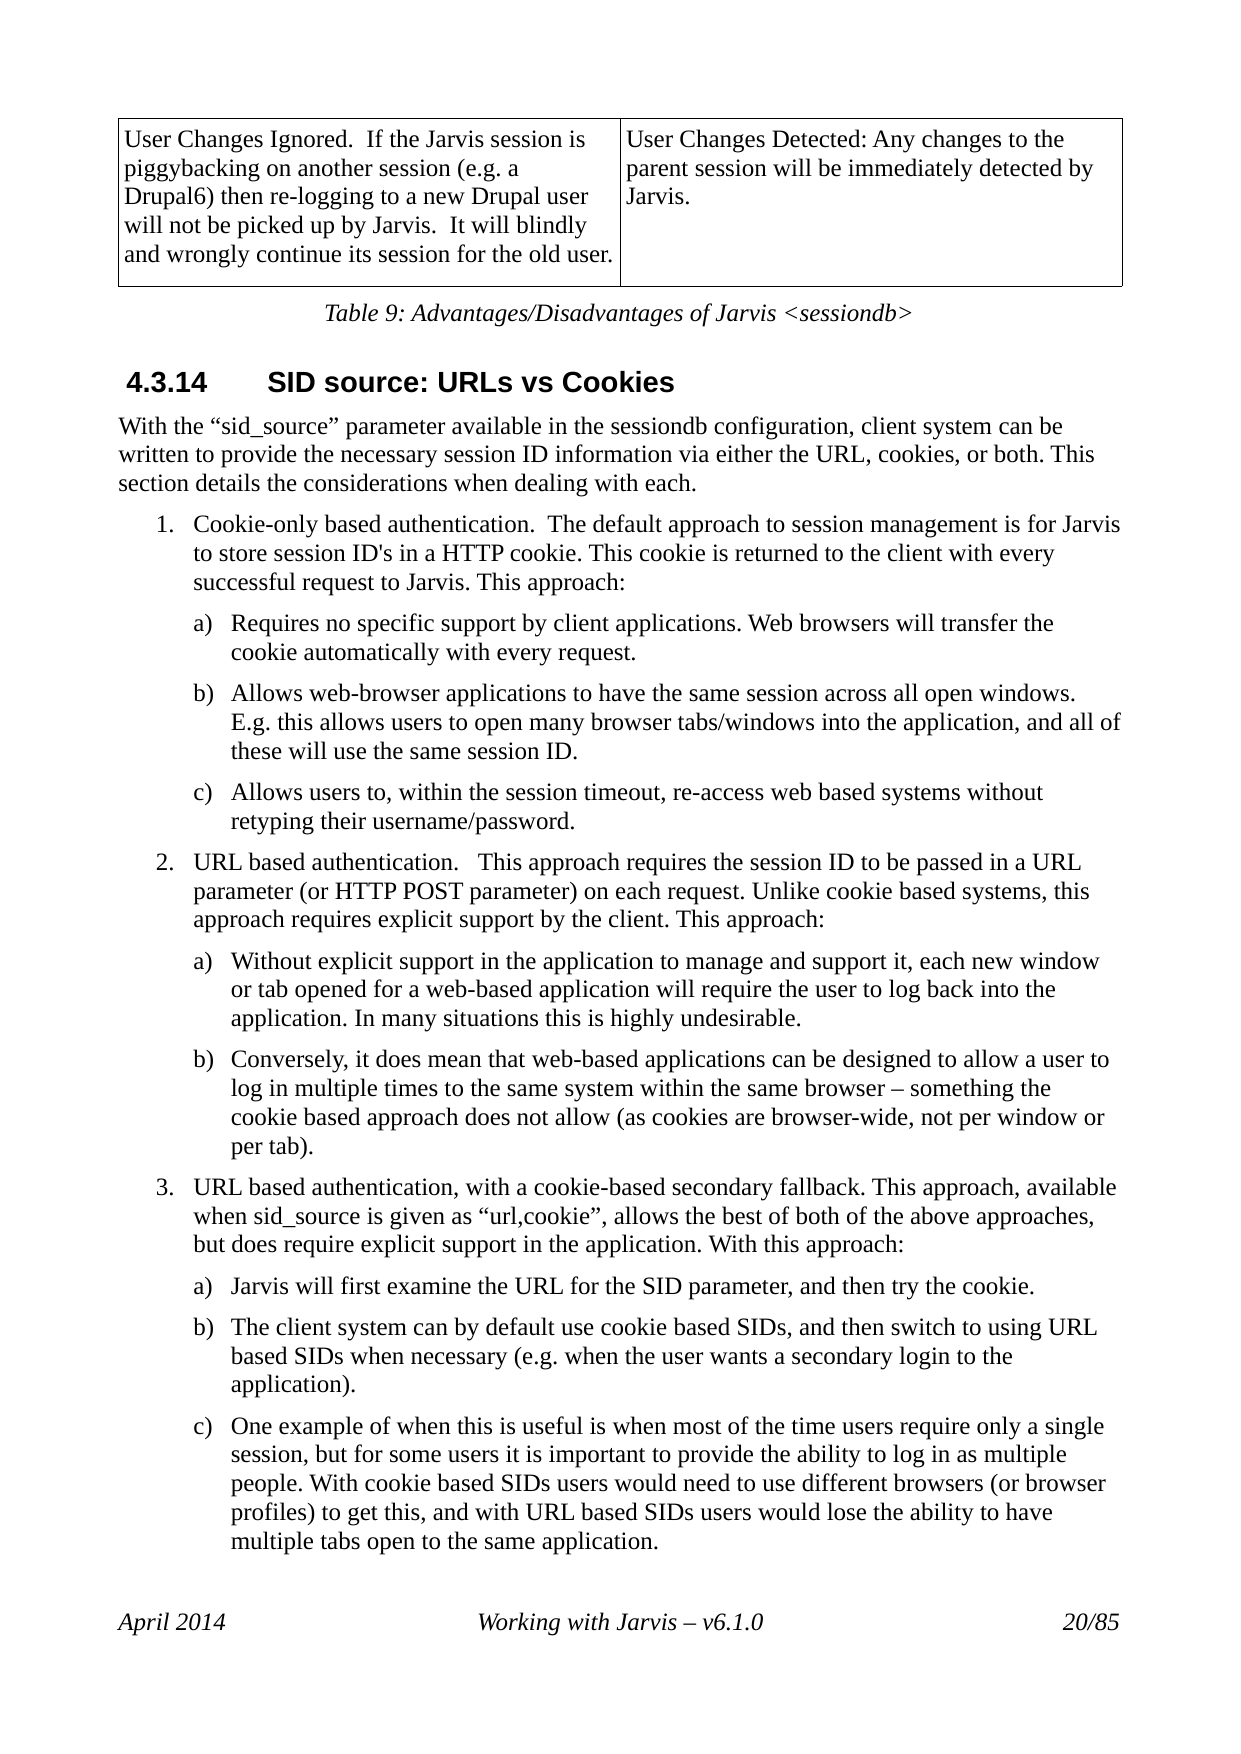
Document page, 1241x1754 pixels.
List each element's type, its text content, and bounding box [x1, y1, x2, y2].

table_cell User Changes Detected: Any changes to the parent session will be immediately detected by Jarvis. [621, 119, 1122, 286]
list Allows web-browser applications to have the same session across all open windows. E.g. this allows users to open many browser tabs/windows into the application, and all of these will use the same session ID. [193, 678, 1122, 764]
text Table 9: Advantages/Disadvantages of Jarvis <sessiondb> [118, 298, 1122, 327]
list Allows users to, within the session timeout, re-access web based systems without retyping their username/password. [193, 777, 1122, 834]
list One example of when this is useful is when most of the time users require only a single session, but for some users it is important to provide the ability to log in as multiple people. With cookie based SIDs users would need to use different browsers (or browser profiles) to get this, and with URL based SIDs users would lose the ability to have multiple tabs open to the same application. [193, 1411, 1122, 1554]
list Requires no specific support by client applications. Web browsers will transfer the cookie automatically with every request. [193, 608, 1122, 666]
text With the “sid_source” parameter available in the sessiondb configuration, client system can be written to provide the necessary session ID information via either the URL, cookies, or both. This section details the considerations when dealing with each. [118, 411, 1122, 497]
subtitle SID source: URLs vs Cookies [118, 365, 1122, 398]
list Cookie-only based authentication. The default approach to session management is for Jarvis to store session ID's in a HTTP cookie. This cookie is returned to the client with every successful request to Jarvis. This approach: [156, 509, 1122, 596]
table_cell User Changes Ignored. If the Jarvis session is piggybacking on another session (e.g. a Drupal6) then re-logging to a new Drupal user will not be picked up by Jarvis. It will blindly and wrongly continue its session for the old user. [119, 119, 620, 286]
list URL based authentication. This approach requires the session ID to be passed in a URL parameter (or HTTP POST parameter) on each request. Unlike cookie based systems, this approach requires explicit support by the client. This approach: [156, 847, 1122, 933]
list Conversely, it does mean that web-based applications can be designed to allow a user to log in multiple times to the same system within the same browser – something the cookie based approach does not allow (as cookies are browser-wide, not per window or per tab). [193, 1044, 1122, 1159]
list The client system can by default use cookie based SIDs, and then switch to using URL based SIDs when necessary (e.g. when the user wants a secondary login to the application). [193, 1312, 1122, 1398]
list Jarvis will first examine the URL for the SID parameter, and then try the cookie. [193, 1271, 1122, 1299]
list Without explicit support in the application to manage and support it, each new window or tab opened for a web-based application will require the user to log back into the application. In many situations this is highly undesirable. [193, 946, 1122, 1032]
list URL based authentication, with a cookie-based secondary fallback. This approach, available when sid_source is given as “url,cookie”, allows the best of both of the above approaches, but does require explicit support in the application. With this approach: [156, 1172, 1122, 1258]
